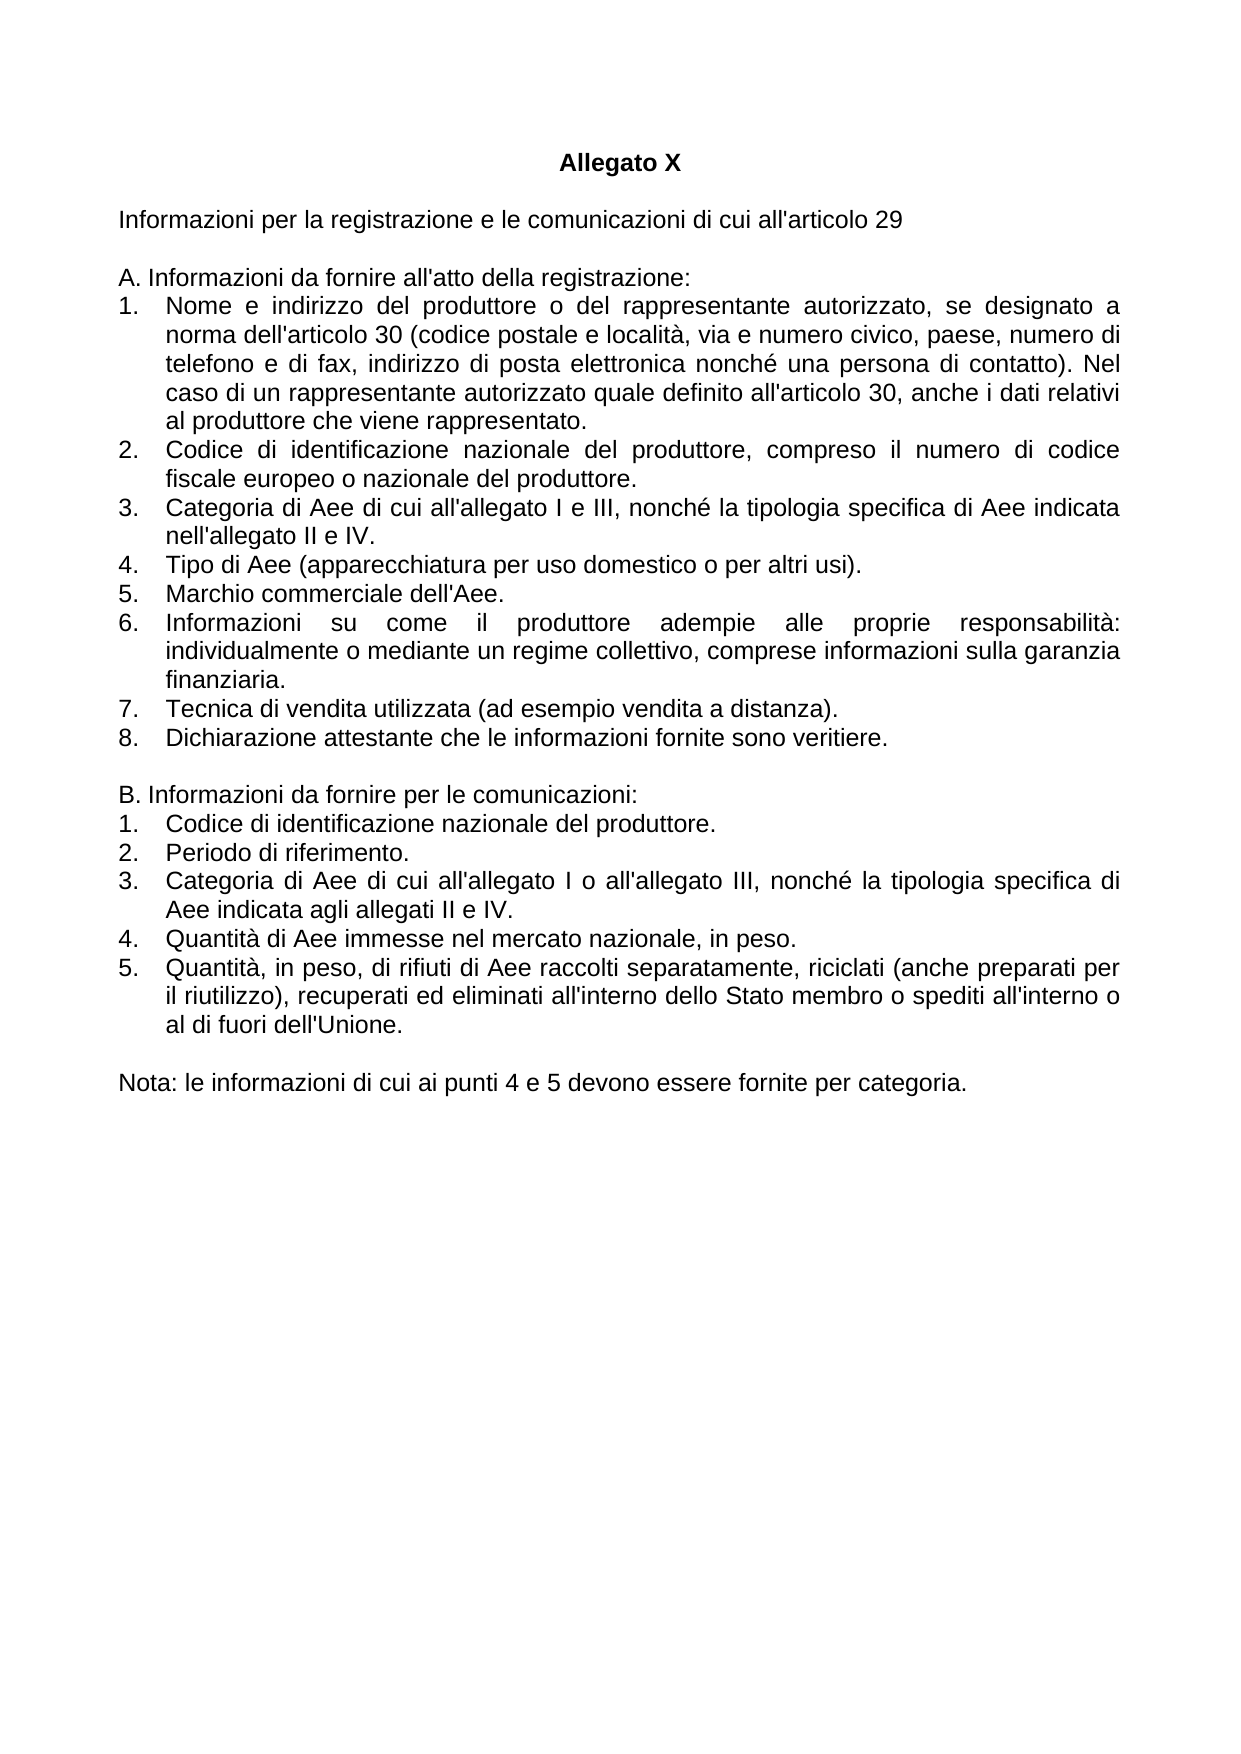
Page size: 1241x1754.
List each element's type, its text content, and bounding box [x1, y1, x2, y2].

text 4. Tipo di Aee (apparecchiatura per uso domestico o per altri usi). [118, 550, 1122, 579]
text A. Informazioni da fornire all'atto della registrazione: [118, 263, 1122, 291]
text 8. Dichiarazione attestante che le informazioni fornite sono veritiere. [118, 723, 1122, 751]
text Informazioni per la registrazione e le comunicazioni di cui all'articolo 29 [118, 205, 1122, 234]
text 3. Categoria di Aee di cui all'allegato I e III, nonché la tipologia specifica di Aee indicata nell'allegato II e IV. [118, 493, 1122, 550]
text 5. Quantità, in peso, di rifiuti di Aee raccolti separatamente, riciclati (anche preparati per il riutilizzo), recuperati ed eliminati all'interno dello Stato membro o spediti all'interno o al di fuori dell'Unione. [118, 953, 1122, 1039]
text 3. Categoria di Aee di cui all'allegato I o all'allegato III, nonché la tipologia specifica di Aee indicata agli allegati II e IV. [118, 866, 1122, 924]
text 4. Quantità di Aee immesse nel mercato nazionale, in peso. [118, 924, 1122, 953]
text B. Informazioni da fornire per le comunicazioni: [118, 780, 1122, 809]
text Nota: le informazioni di cui ai punti 4 e 5 devono essere fornite per categoria. [118, 1068, 1122, 1096]
text 2. Codice di identificazione nazionale del produttore, compreso il numero di codice fiscale europeo o nazionale del produttore. [118, 435, 1122, 493]
text 5. Marchio commerciale dell'Aee. [118, 579, 1122, 608]
subtitle Allegato X [118, 148, 1122, 176]
text 7. Tecnica di vendita utilizzata (ad esempio vendita a distanza). [118, 694, 1122, 723]
text 1. Nome e indirizzo del produttore o del rappresentante autorizzato, se designato a norma dell'articolo 30 (codice postale e località, via e numero civico, paese, numero di telefono e di fax, indirizzo di posta elettronica nonché una persona di contatto). Nel caso di un rappresentante autorizzato quale definito all'articolo 30, anche i dati relativi al produttore che viene rappresentato. [118, 291, 1122, 435]
text 6. Informazioni su come il produttore adempie alle proprie responsabilità: individualmente o mediante un regime collettivo, comprese informazioni sulla garanzia finanziaria. [118, 608, 1122, 694]
text 2. Periodo di riferimento. [118, 838, 1122, 866]
text 1. Codice di identificazione nazionale del produttore. [118, 809, 1122, 838]
